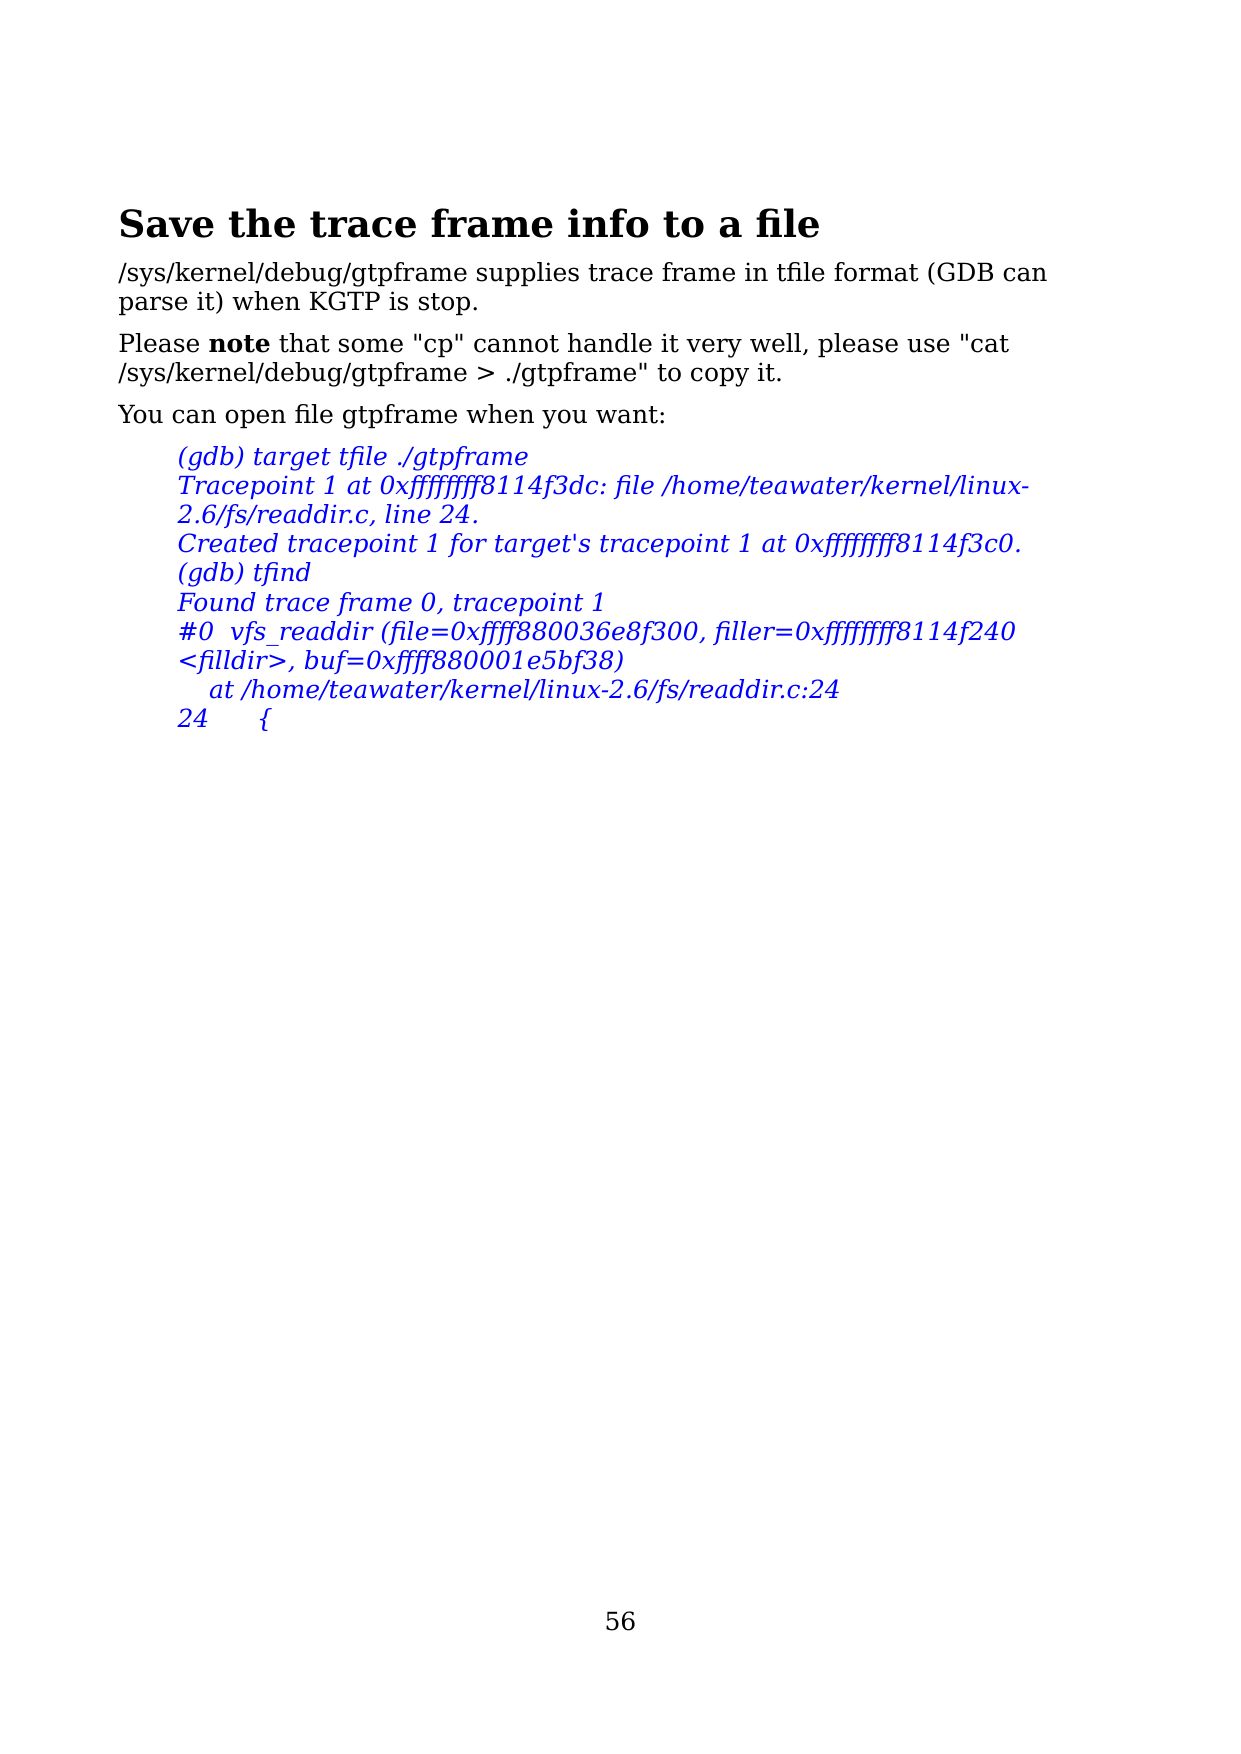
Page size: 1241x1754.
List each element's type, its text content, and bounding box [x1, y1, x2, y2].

text (gdb) tfind [177, 558, 1063, 588]
text at /home/teawater/kernel/linux-2.6/fs/readdir.c:24 [177, 675, 1063, 704]
text Tracepoint 1 at 0xffffffff8114f3dc: file /home/teawater/kernel/linux-2.6/fs/readdir.c, line 24. [177, 471, 1063, 529]
text Please note that some "cp" cannot handle it very well, please use "cat /sys/kernel/debug/gtpframe > ./gtpframe" to copy it. [118, 329, 1122, 388]
text You can open file gtpframe when you want: [118, 400, 1122, 429]
text /sys/kernel/debug/gtpframe supplies trace frame in tfile format (GDB can parse it) when KGTP is stop. [118, 258, 1122, 317]
text Created tracepoint 1 for target's tracepoint 1 at 0xffffffff8114f3c0. [177, 529, 1063, 558]
text Found trace frame 0, tracepoint 1 [177, 588, 1063, 617]
text (gdb) target tfile ./gtpframe [177, 442, 1063, 471]
text #0 vfs_readdir (file=0xffff880036e8f300, filler=0xffffffff8114f240 <filldir>, buf=0xffff880001e5bf38) [177, 617, 1063, 675]
subtitle Save the trace frame info to a file [118, 202, 1122, 246]
text 24 { [177, 704, 1063, 733]
